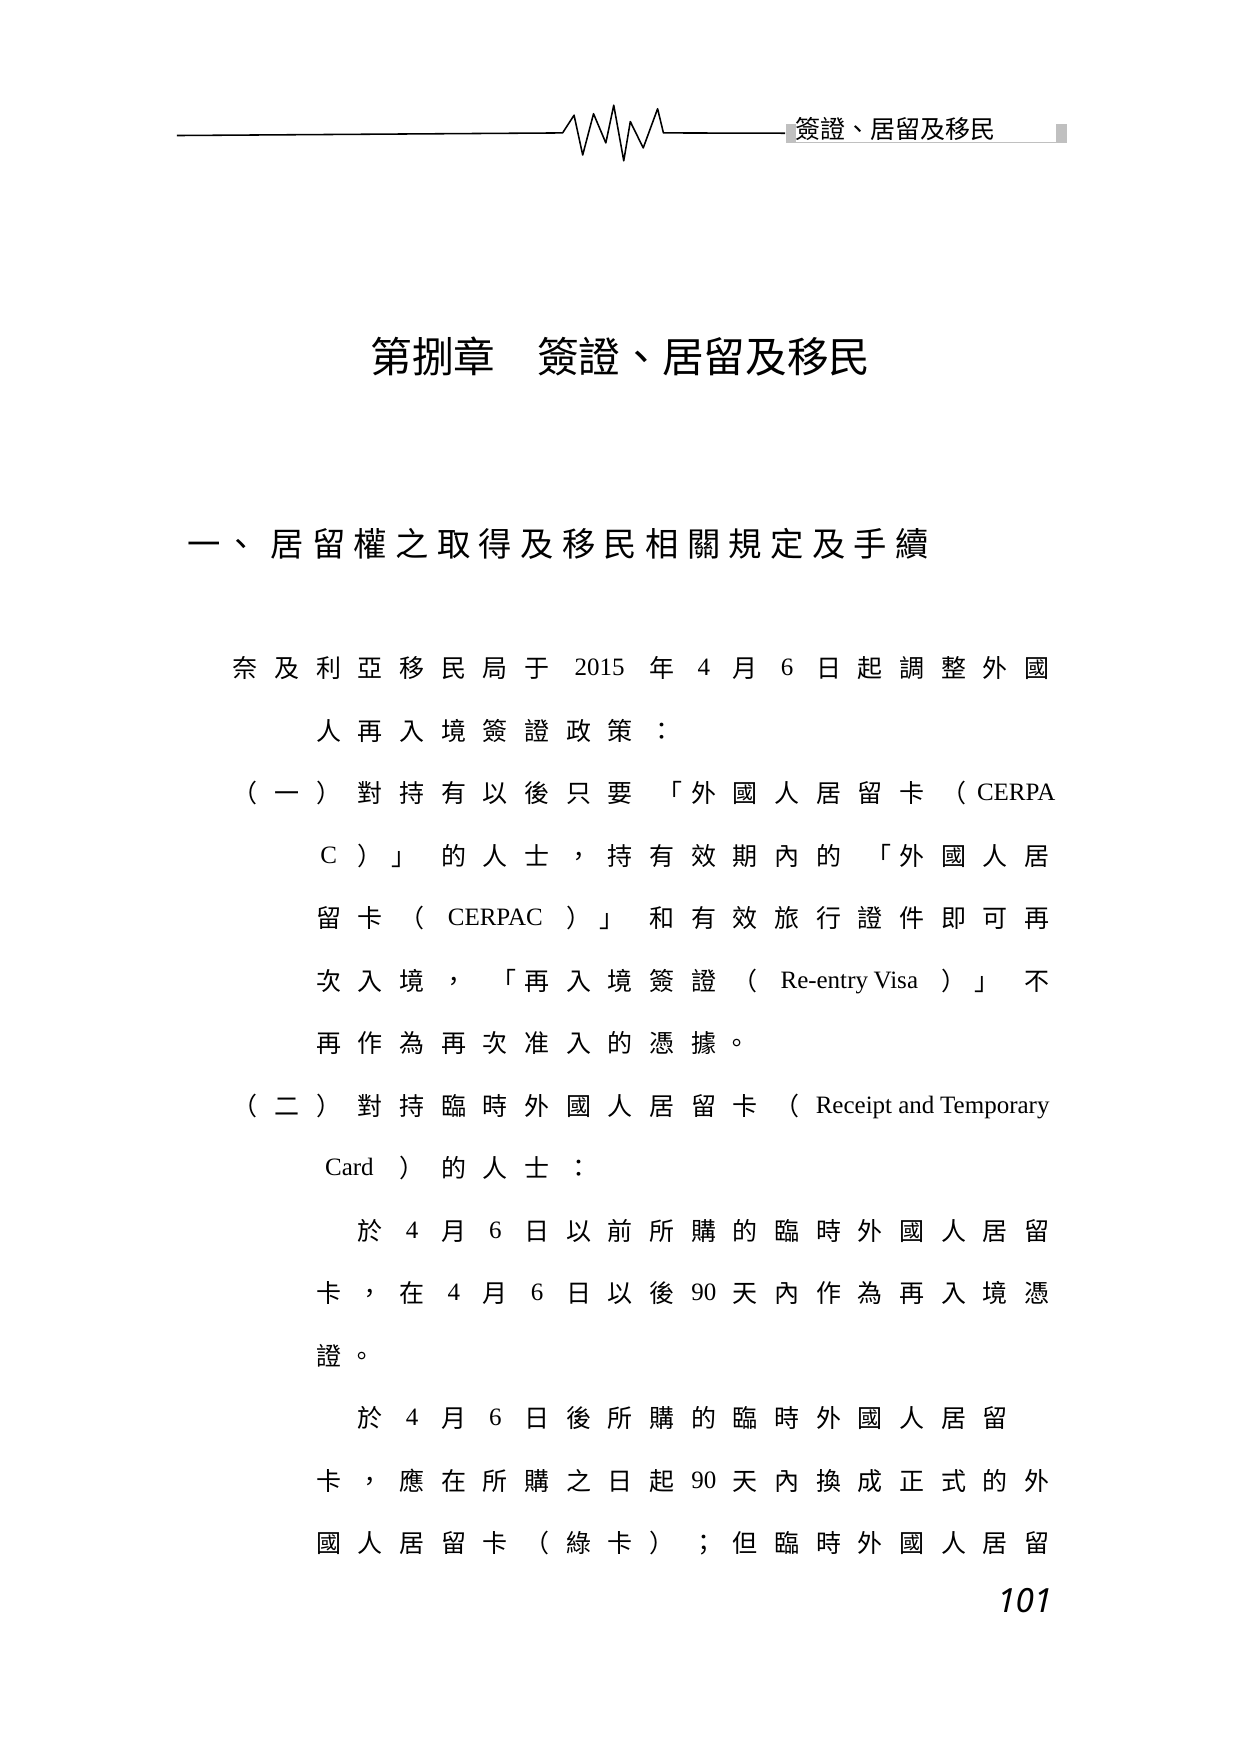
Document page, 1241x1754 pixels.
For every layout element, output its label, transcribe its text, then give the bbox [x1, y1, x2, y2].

text 於4月6日後所購的臨時外國人居留卡，應在所購之日起90天內換成正式的外國人居留卡（綠卡）；但臨時外國人居留 [281, 1375, 1058, 1563]
text （二）對持臨時外國人居留卡（Receipt and Temporary Card）的人士： [207, 1063, 1058, 1188]
text 第捌章 簽證、居留及移民 [183, 313, 1058, 375]
text 奈及利亞移民局于2015年4月6日起調整外國人再入境簽證政策： [207, 625, 1058, 750]
text 一、居留權之取得及移民相關規定及手續 [183, 500, 1058, 563]
text 於4月6日以前所購的臨時外國人居留卡，在4月6日以後90天內作為再入境憑證。 [281, 1188, 1058, 1375]
text （一）對持有以後只要「外國人居留卡（CERPAC）」的人士，持有效期內的「外國人居留卡（CERPAC）」和有效旅行證件即可再次入境，「再入境簽證（Re-entry Visa）」不再作為再次准入的憑據。 [207, 750, 1058, 1063]
